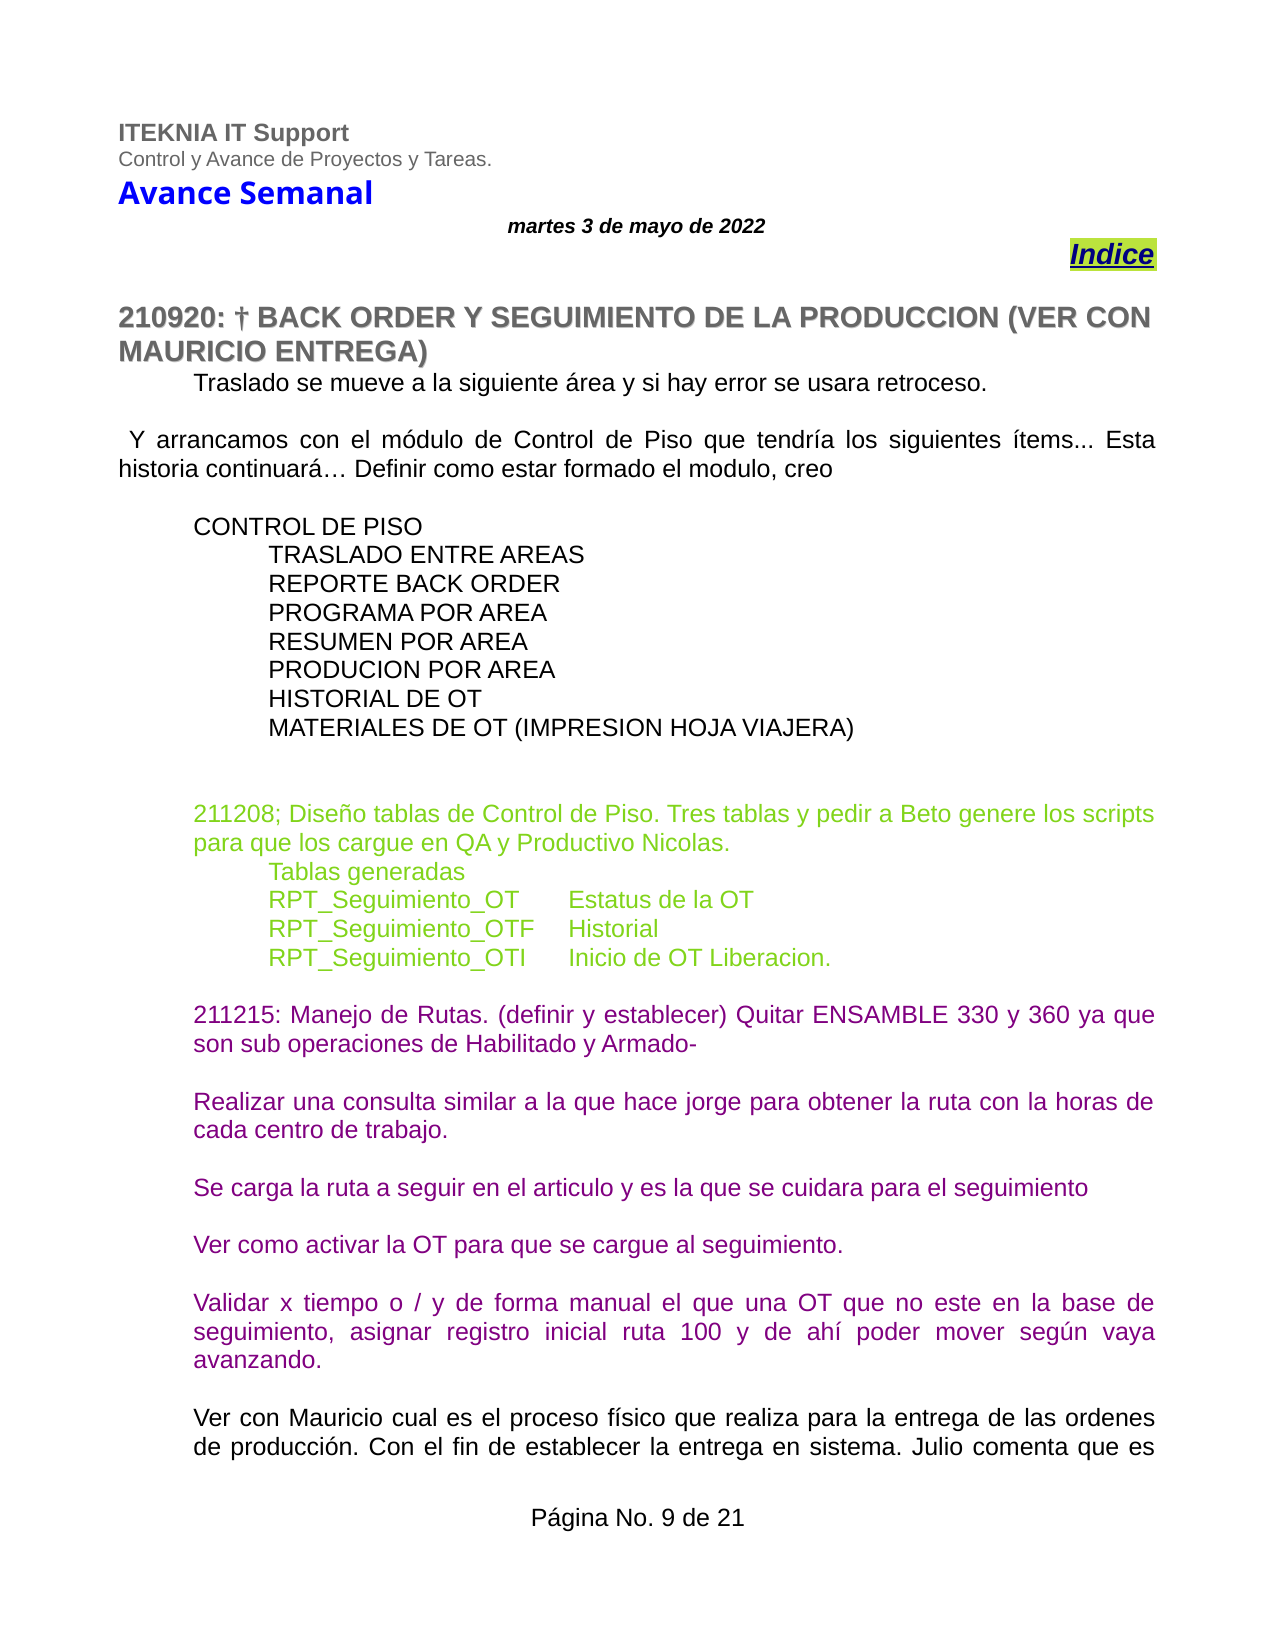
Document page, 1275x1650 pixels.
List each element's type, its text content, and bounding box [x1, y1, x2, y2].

text PROGRAMA POR AREA [118, 598, 1157, 627]
text 211215: Manejo de Rutas. (definir y establecer) Quitar ENSAMBLE 330 y 360 ya que son sub operaciones de Habilitado y Armado- [193, 1001, 1157, 1058]
text HISTORIAL DE OT [118, 684, 1157, 713]
text TRASLADO ENTRE AREAS [118, 541, 1157, 569]
text Se carga la ruta a seguir en el articulo y es la que se cuidara para el seguimiento [193, 1173, 1157, 1202]
text MATERIALES DE OT (IMPRESION HOJA VIAJERA) [118, 713, 1157, 742]
text RPT_Seguimiento_OTI Inicio de OT Liberacion. [193, 943, 1157, 972]
text RPT_Seguimiento_OT Estatus de la OT [193, 886, 1157, 914]
text Ver con Mauricio cual es el proceso físico que realiza para la entrega de las ordenes de producción. Con el fin de establecer la entrega en sistema. Julio comenta que es [193, 1403, 1157, 1461]
subtitle 210920: † BACK ORDER Y SEGUIMIENTO DE LA PRODUCCION (VER CON MAURICIO ENTREGA) [118, 300, 1157, 368]
text Tablas generadas [193, 857, 1157, 886]
text Ver como activar la OT para que se cargue al seguimiento. [193, 1231, 1157, 1259]
text Traslado se mueve a la siguiente área y si hay error se usara retroceso. [193, 368, 1157, 397]
text 211208; Diseño tablas de Control de Piso. Tres tablas y pedir a Beto genere los scripts para que los cargue en QA y Productivo Nicolas. [193, 799, 1157, 857]
text CONTROL DE PISO [118, 512, 1157, 541]
text Validar x tiempo o / y de forma manual el que una OT que no este en la base de seguimiento, asignar registro inicial ruta 100 y de ahí poder mover según vaya avanzando. [193, 1288, 1157, 1374]
text Y arrancamos con el módulo de Control de Piso que tendría los siguientes ítems... Esta historia continuará… Definir como estar formado el modulo, creo [118, 426, 1157, 483]
text RPT_Seguimiento_OTF Historial [193, 914, 1157, 943]
text RESUMEN POR AREA [118, 627, 1157, 656]
text REPORTE BACK ORDER [118, 569, 1157, 598]
text Realizar una consulta similar a la que hace jorge para obtener la ruta con la horas de cada centro de trabajo. [193, 1087, 1157, 1144]
text PRODUCION POR AREA [118, 656, 1157, 684]
